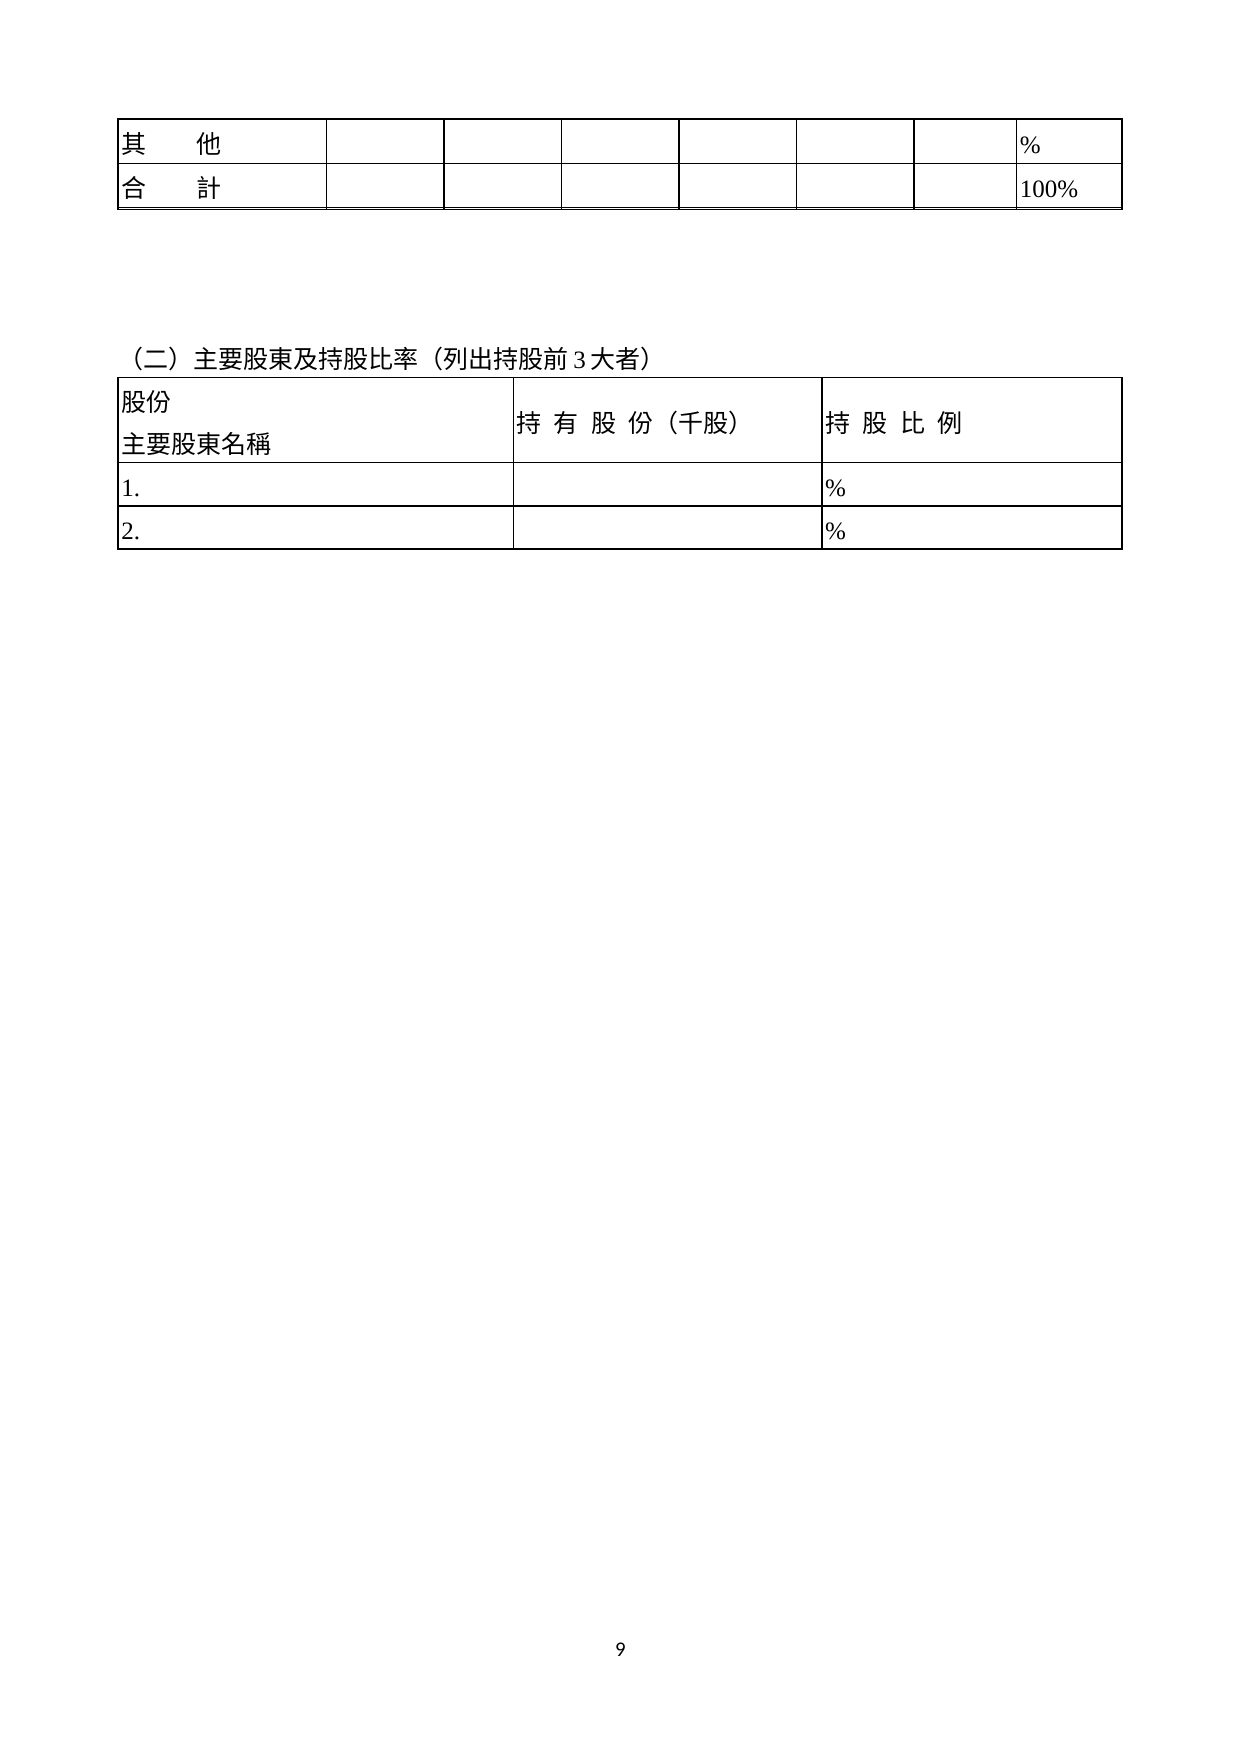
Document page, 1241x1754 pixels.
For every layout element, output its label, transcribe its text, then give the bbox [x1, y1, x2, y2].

table_cell 1. [119, 463, 513, 505]
table_header 股份 主要股東名稱 [119, 378, 513, 462]
table_cell [327, 164, 443, 207]
table_header 持 有 股 份（千股） [514, 378, 821, 462]
table_cell 合 計 [119, 164, 326, 207]
table_cell [327, 120, 443, 163]
table_cell [915, 164, 1016, 207]
table_cell % [823, 507, 1121, 548]
table_cell [797, 164, 913, 207]
table_cell [680, 164, 796, 207]
table_cell [797, 120, 913, 163]
table_cell % [823, 463, 1121, 505]
table_header 持 股 比 例 [823, 378, 1121, 462]
table_cell [514, 463, 821, 505]
text （二）主要股東及持股比率（列出持股前3大者） [118, 335, 1122, 377]
table_cell 2. [119, 507, 513, 548]
table_cell [915, 120, 1016, 163]
table_cell [445, 164, 561, 207]
table_cell [445, 120, 561, 163]
table_cell [562, 164, 678, 207]
table_cell [514, 507, 821, 548]
table_cell 100% [1017, 164, 1121, 207]
table_cell % [1017, 120, 1121, 163]
table_cell [680, 120, 796, 163]
table_cell [562, 120, 678, 163]
table_cell 其 他 [119, 120, 326, 163]
